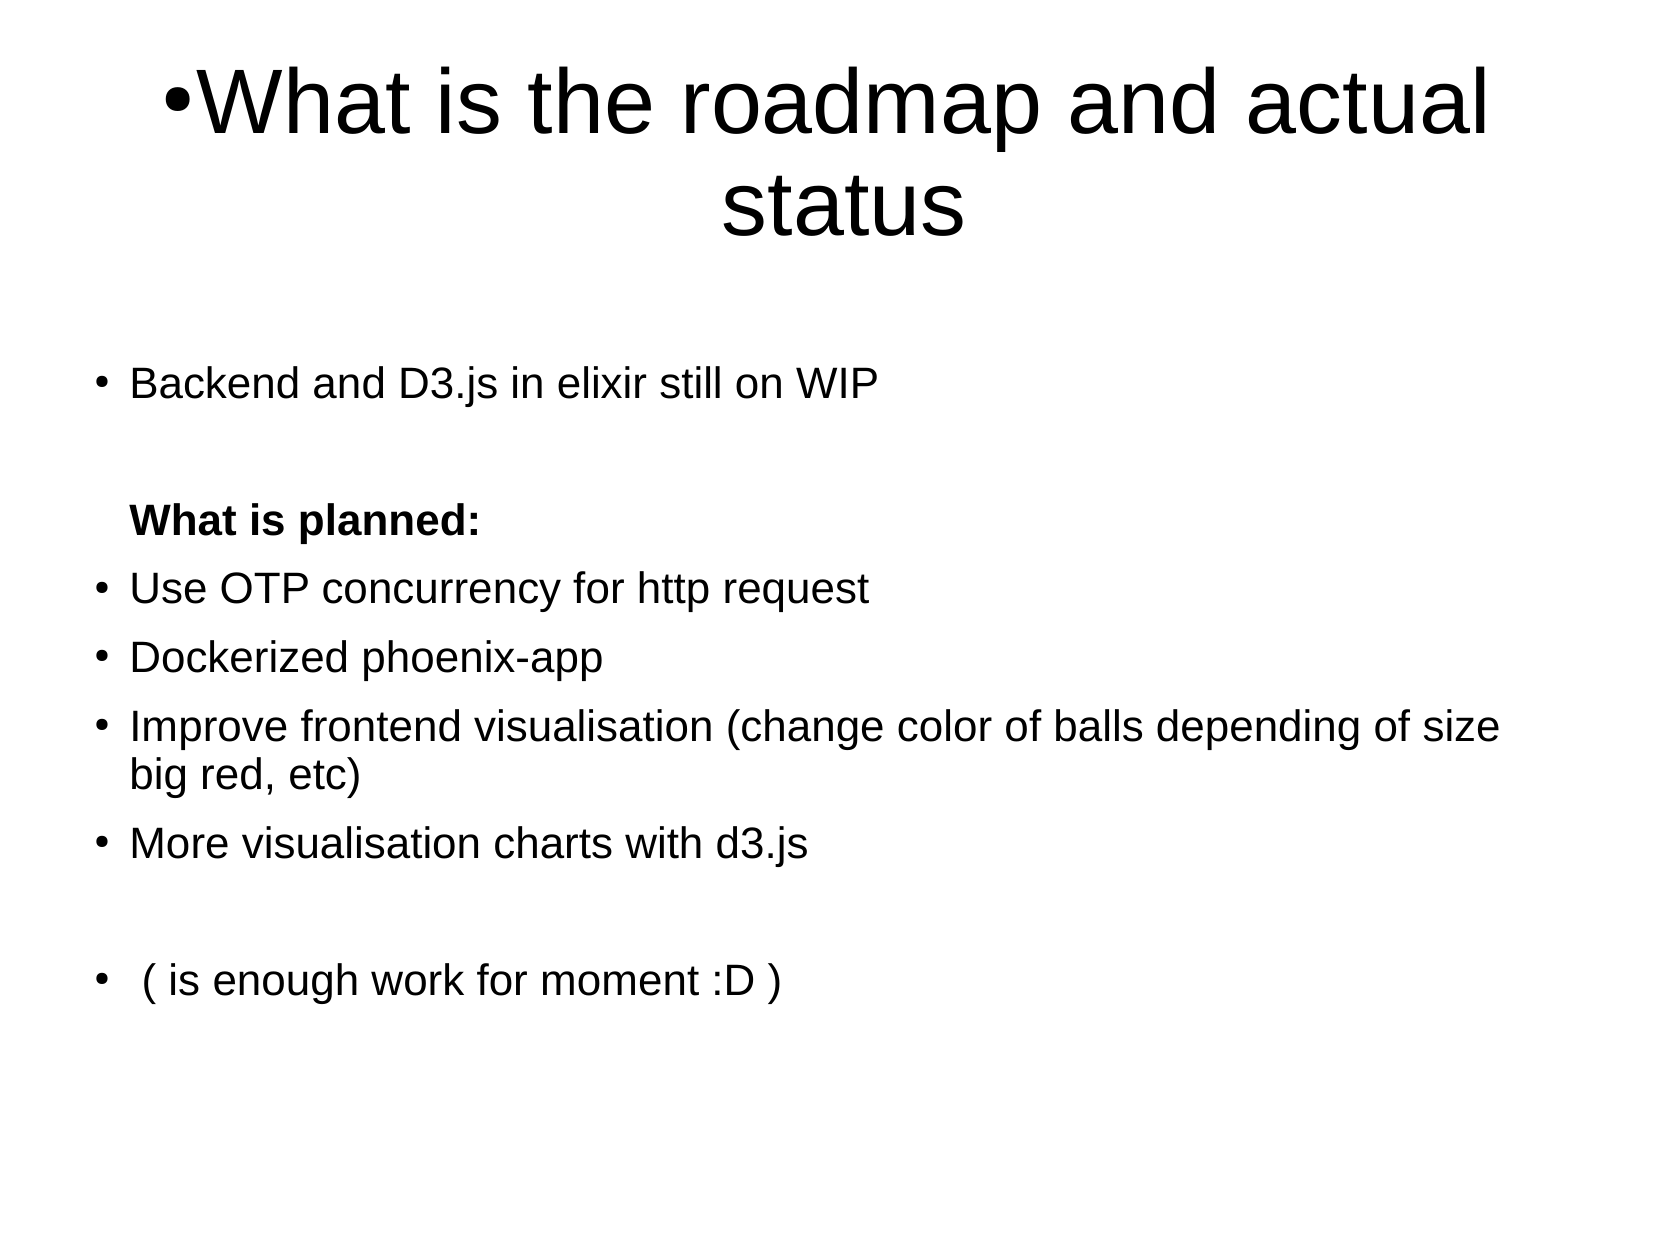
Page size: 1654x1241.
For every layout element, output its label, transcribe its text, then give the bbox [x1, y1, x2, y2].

list Backend and D3.js in elixir still on WIP What is planned: Use OTP concurrency for http request Dockerized phoenix-app Improve frontend visualisation (change color of balls depending of size big red, etc) More visualisation charts with d3.js ( is enough work for moment :D ) [82, 290, 1571, 1010]
title What is the roadmap and actual status [82, 49, 1571, 257]
